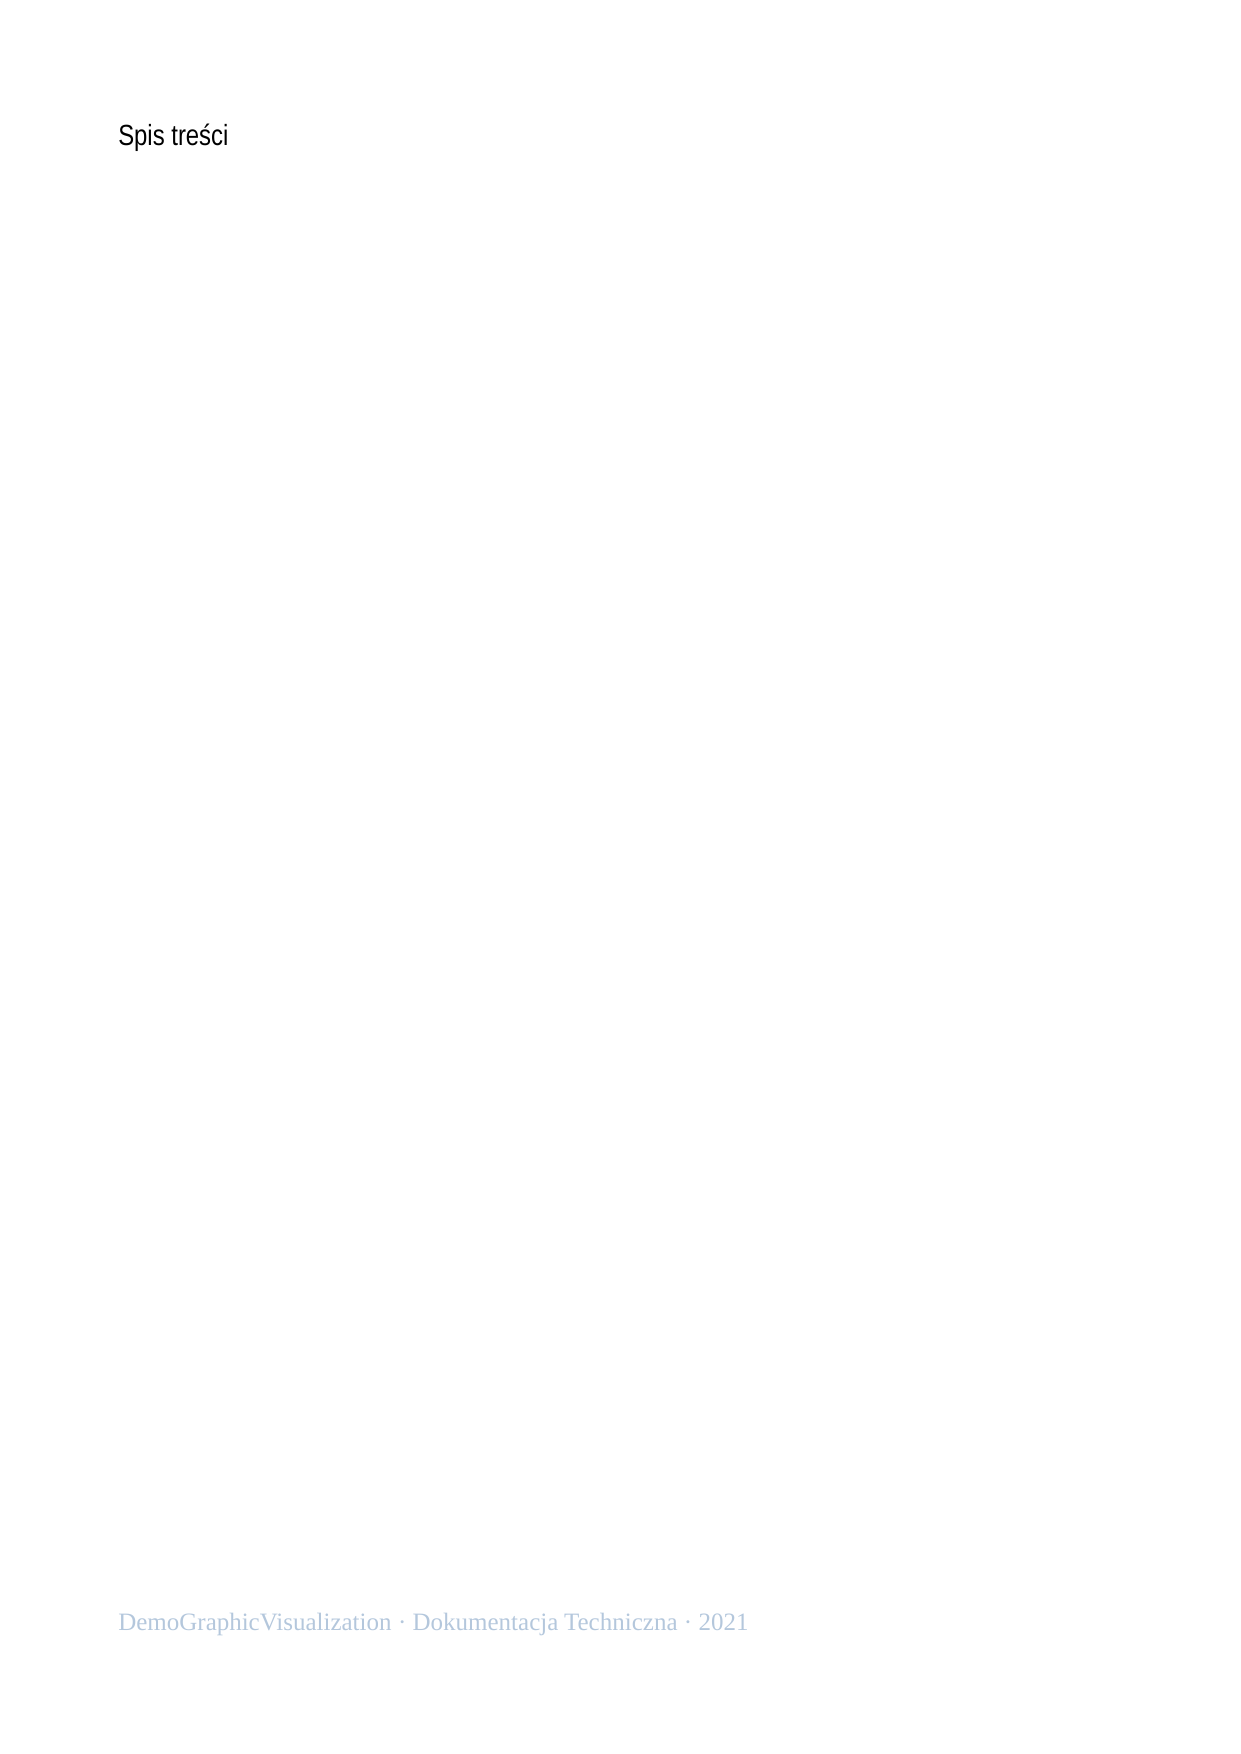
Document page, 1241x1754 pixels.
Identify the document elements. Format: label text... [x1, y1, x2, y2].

text Spis treści [118, 118, 1122, 152]
